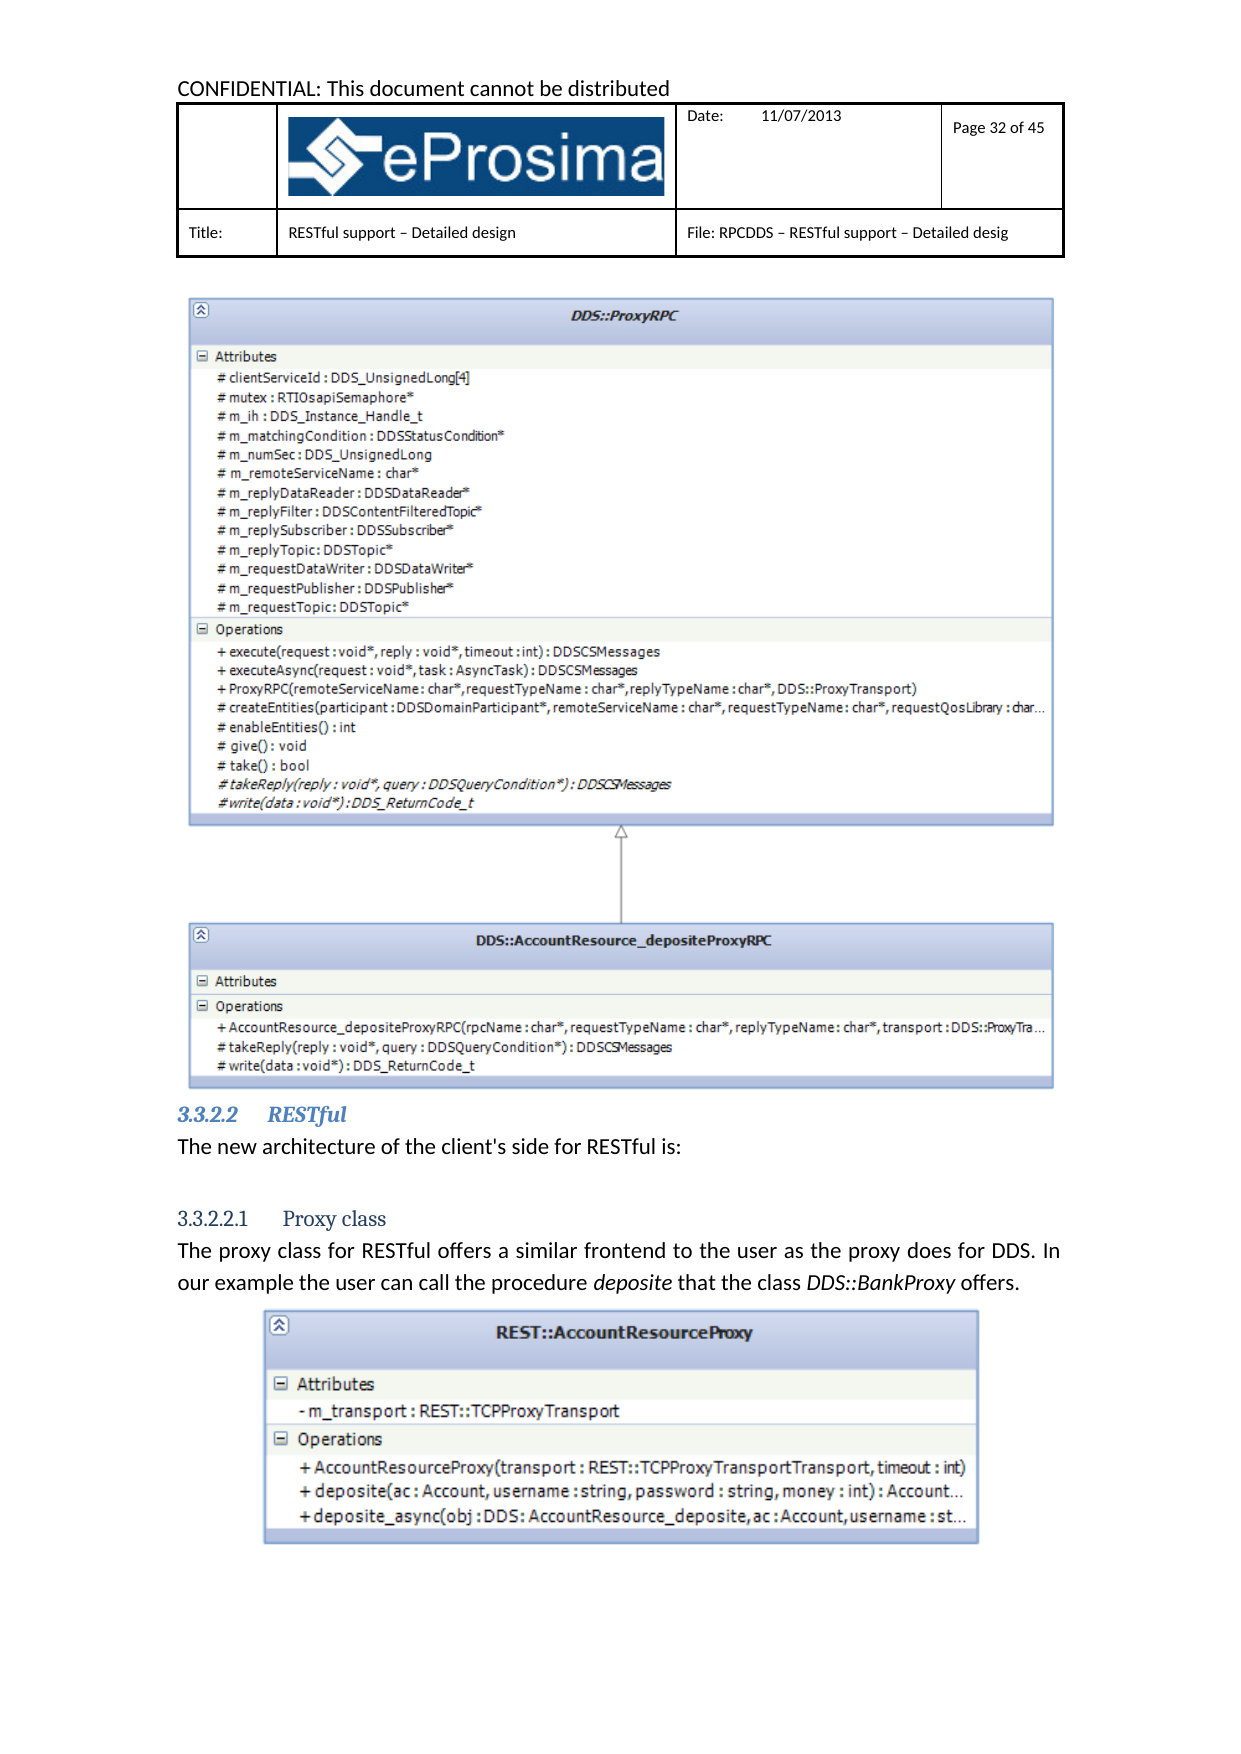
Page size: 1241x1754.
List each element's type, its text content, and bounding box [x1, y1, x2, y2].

text The proxy class for RESTful offers a similar frontend to the user as the proxy does for DDS. In our example the user can call the procedure deposite that the class DDS::BankProxy offers. [177, 1236, 1063, 1296]
picture [288, 117, 665, 196]
text The new architecture of the client's side for RESTful is: [177, 1132, 1063, 1160]
picture [249, 1296, 992, 1557]
subtitle Proxy class [177, 1206, 1063, 1232]
picture [177, 286, 1063, 1098]
subtitle RESTful [177, 1098, 1063, 1128]
